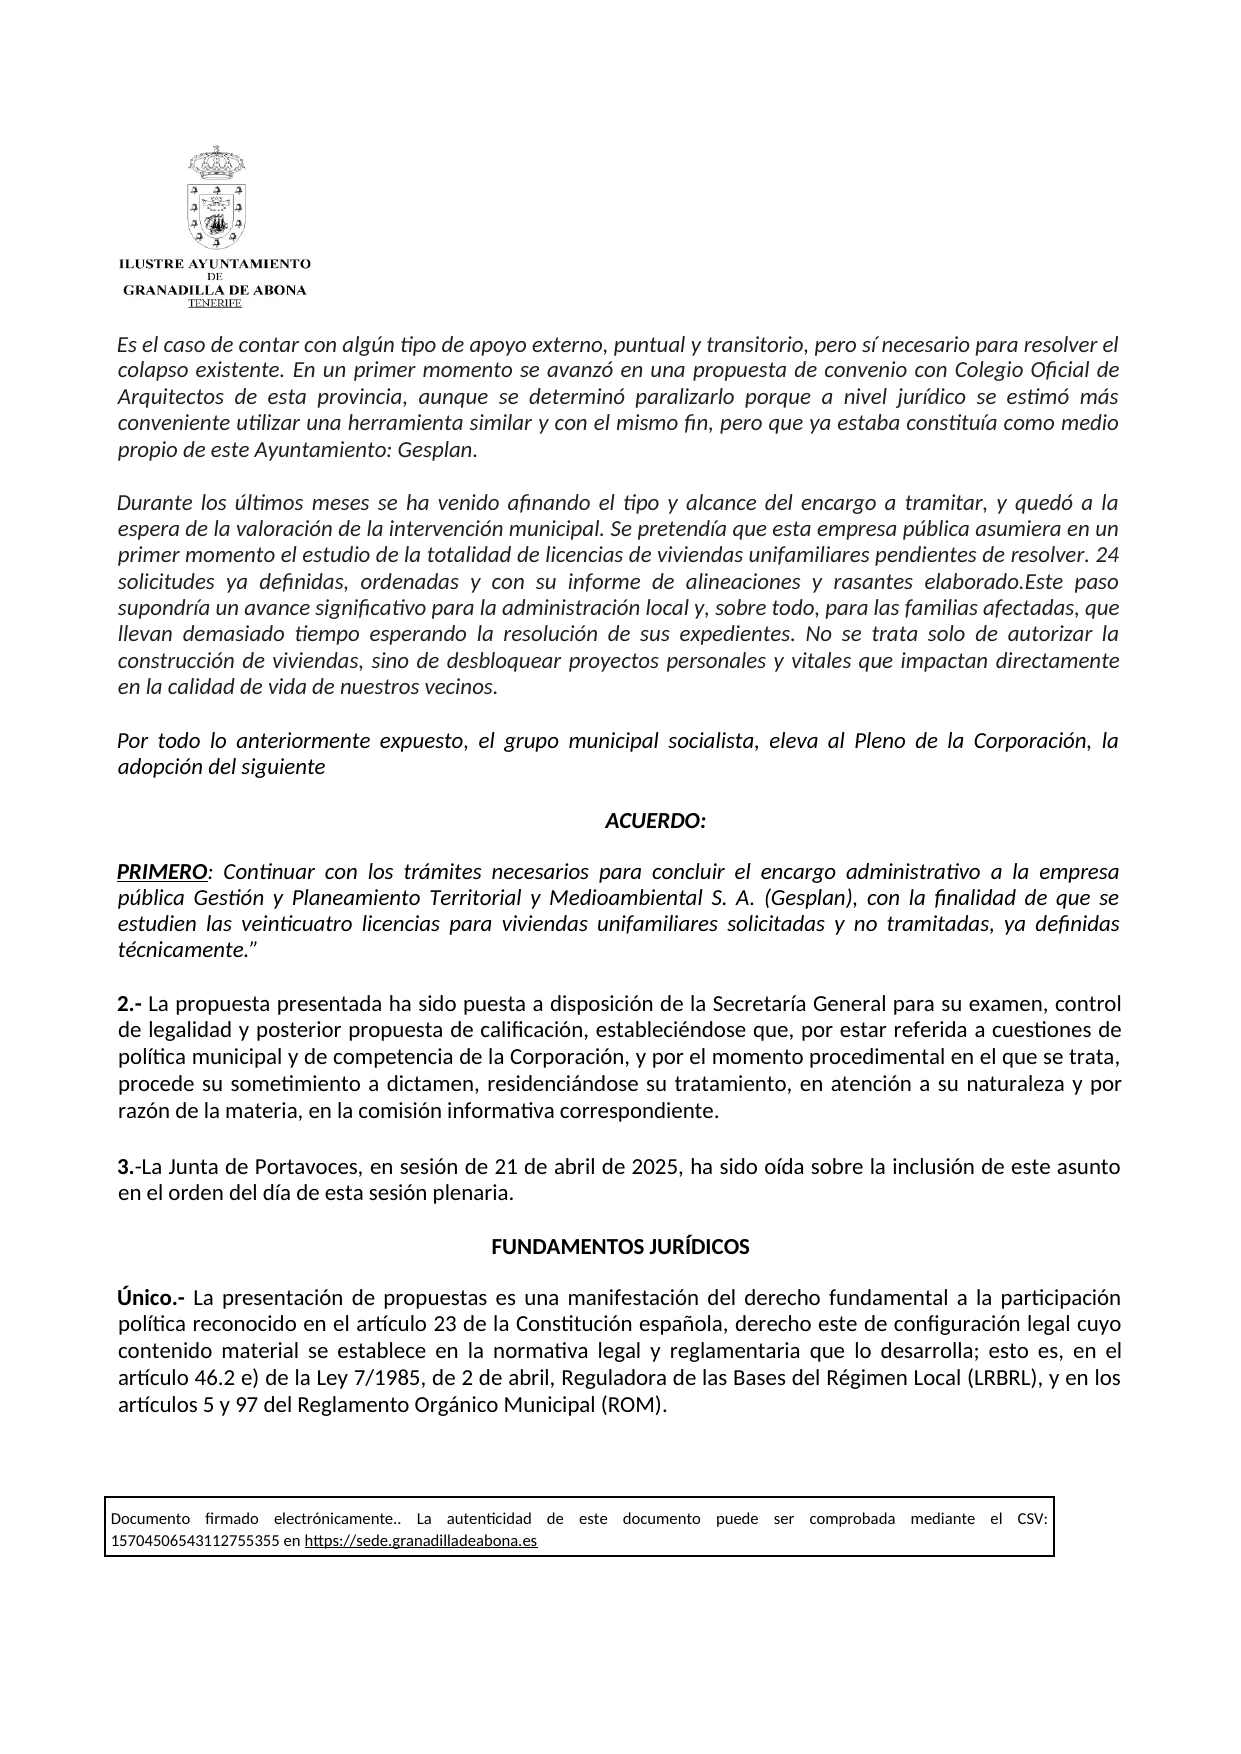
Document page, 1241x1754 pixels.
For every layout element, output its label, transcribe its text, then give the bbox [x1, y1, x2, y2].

text Es el caso de contar con algún tipo de apoyo externo, puntual y transitorio, pero sí necesario para resolver el colapso existente. En un primer momento se avanzó en una propuesta de convenio con Colegio Oficial de Arquitectos de esta provincia, aunque se determinó paralizarlo porque a nivel jurídico se estimó más conveniente utilizar una herramienta similar y con el mismo fin, pero que ya estaba constituía como medio propio de este Ayuntamiento: Gesplan. [117, 331, 1124, 463]
text PRIMERO: Continuar con los trámites necesarios para concluir el encargo administrativo a la empresa pública Gestión y Planeamiento Territorial y Medioambiental S. A. (Gesplan), con la finalidad de que se estudien las veinticuatro licencias para viviendas unifamiliares solicitadas y no tramitadas, ya definidas técnicamente.” [117, 858, 1124, 963]
text ACUERDO: [187, 806, 1127, 834]
text Durante los últimos meses se ha venido afinando el tipo y alcance del encargo a tramitar, y quedó a la espera de la valoración de la intervención municipal. Se pretendía que esta empresa pública asumiera en un primer momento el estudio de la totalidad de licencias de viviendas unifamiliares pendientes de resolver. 24 solicitudes ya definidas, ordenadas y con su informe de alineaciones y rasantes elaborado.Este paso supondría un avance significativo para la administración local y, sobre todo, para las familias afectadas, que llevan demasiado tiempo esperando la resolución de sus expedientes. No se trata solo de autorizar la construcción de viviendas, sino de desbloquear proyectos personales y vitales que impactan directamente en la calidad de vida de nuestros vecinos. [117, 489, 1124, 700]
text Por todo lo anteriormente expuesto, el grupo municipal socialista, eleva al Pleno de la Corporación, la adopción del siguiente [117, 727, 1124, 780]
text Único.- La presentación de propuestas es una manifestación del derecho fundamental a la participación política reconocido en el artículo 23 de la Constitución española, derecho este de configuración legal cuyo contenido material se establece en la normativa legal y reglamentaria que lo desarrolla; esto es, en el artículo 46.2 e) de la Ley 7/1985, de 2 de abril, Reguladora de las Bases del Régimen Local (LRBRL), y en los artículos 5 y 97 del Reglamento Orgánico Municipal (ROM). [117, 1284, 1124, 1418]
text 3.-La Junta de Portavoces, en sesión de 21 de abril de 2025, ha sido oída sobre la inclusión de este asunto en el orden del día de esta sesión plenaria. [117, 1153, 1124, 1206]
text 2.- La propuesta presentada ha sido puesta a disposición de la Secretaría General para su examen, control de legalidad y posterior propuesta de calificación, estableciéndose que, por estar referida a cuestiones de política municipal y de competencia de la Corporación, y por el momento procedimental en el que se trata, procede su sometimiento a dictamen, residenciándose su tratamiento, en atención a su naturaleza y por razón de la materia, en la comisión informativa correspondiente. [117, 989, 1124, 1124]
subtitle FUNDAMENTOS JURÍDICOS [114, 1232, 1127, 1260]
